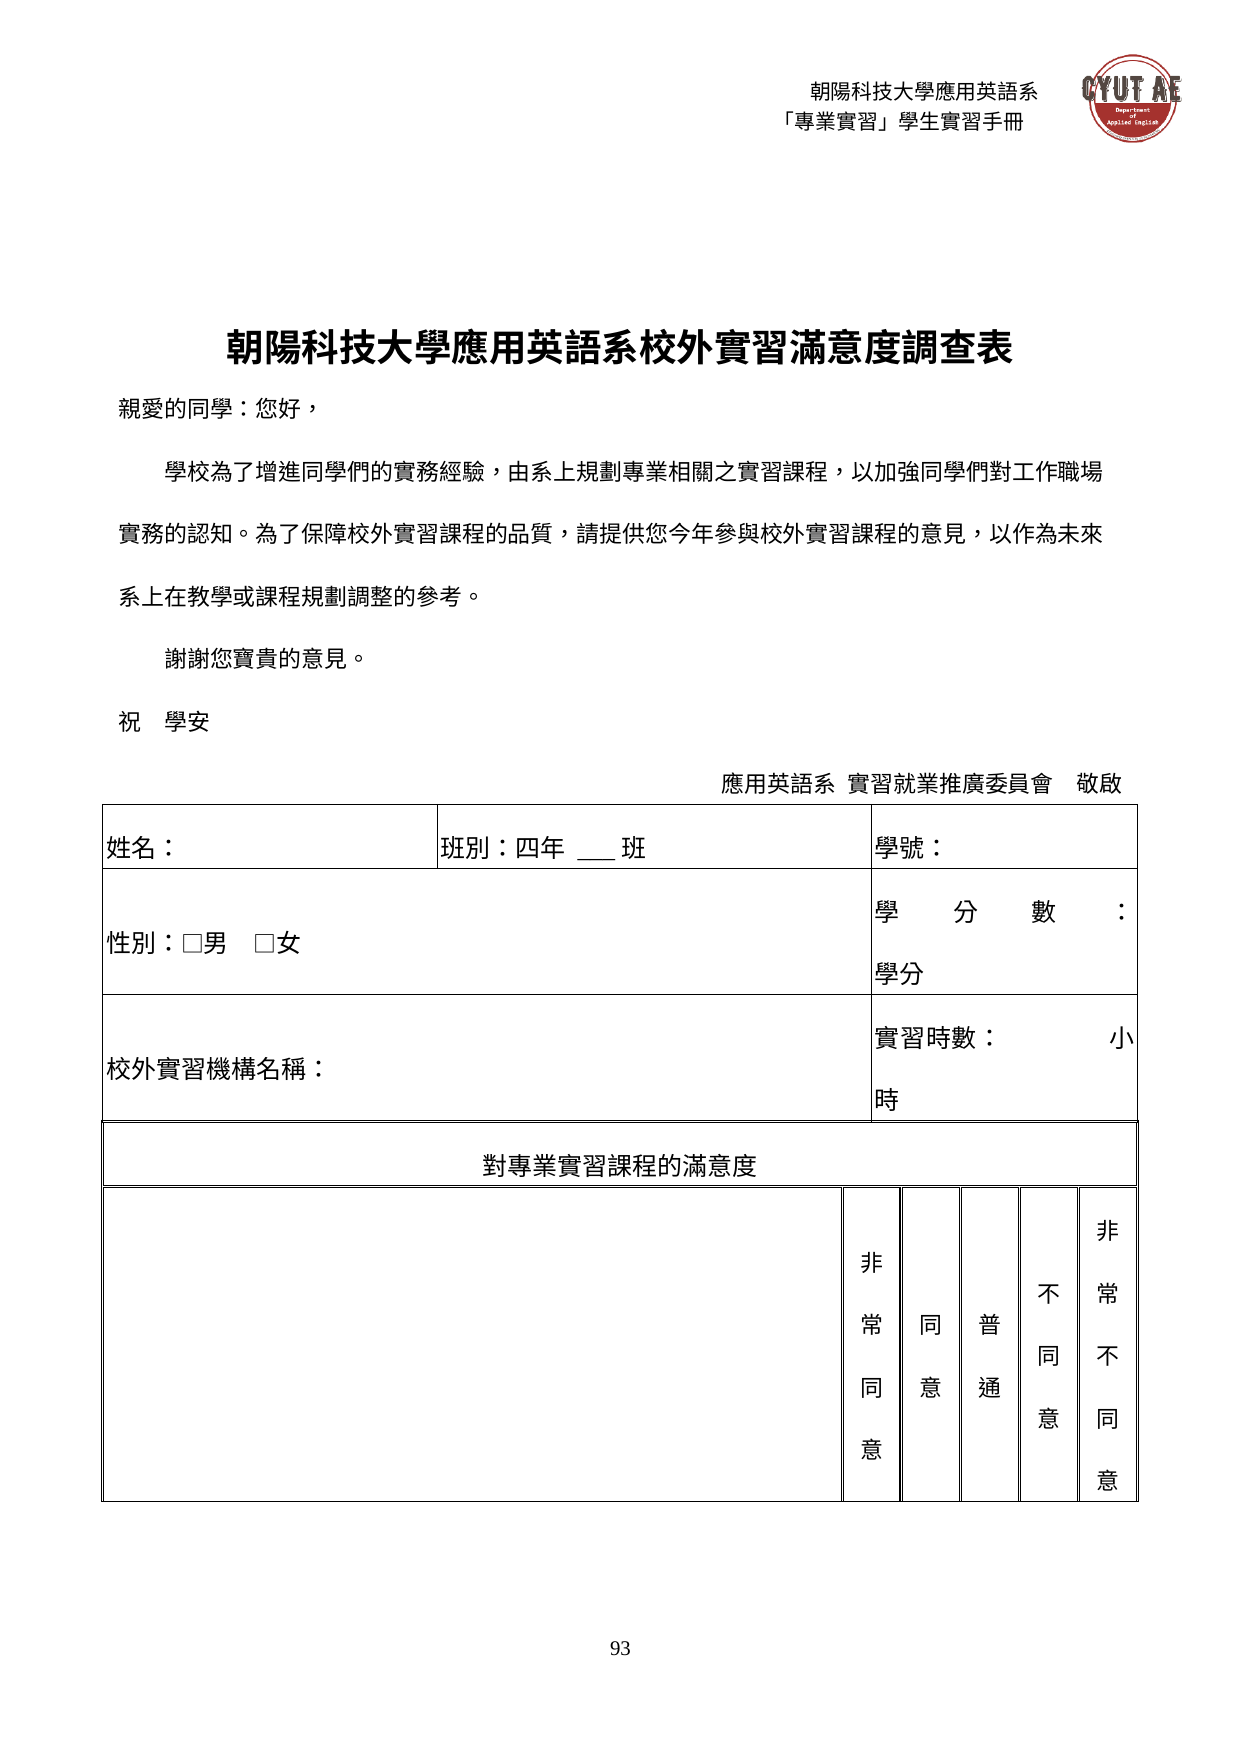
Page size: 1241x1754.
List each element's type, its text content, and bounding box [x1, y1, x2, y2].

text 祝 學安 [118, 679, 1122, 741]
table_cell 校外實習機構名稱： [103, 995, 871, 1119]
table_cell 非常同意 [844, 1188, 899, 1501]
table_header 班別：四年 ___ 班 [438, 805, 871, 867]
text 謝謝您寶貴的意見。 [118, 616, 1122, 679]
table_cell 同意 [903, 1188, 959, 1501]
text 朝陽科技大學應用英語系校外實習滿意度調查表 [118, 304, 1122, 366]
table_cell 對專業實習課程的滿意度 [104, 1123, 1136, 1185]
table_cell 不同意 [1021, 1188, 1077, 1501]
table_cell 非常不同意 [1080, 1188, 1136, 1501]
text 學校為了增進同學們的實務經驗，由系上規劃專業相關之實習課程，以加強同學們對工作職場實務的認知。為了保障校外實習課程的品質，請提供您今年參與校外實習課程的意見，以作為未來系上在教學或課程規劃調整的參考。 [118, 429, 1122, 616]
text 親愛的同學：您好， [118, 366, 1122, 429]
table_cell 普通 [962, 1188, 1018, 1501]
table_cell 實習時數： 小時 [872, 995, 1137, 1119]
table_header 學號： [872, 805, 1137, 867]
table_header 姓名： [103, 805, 437, 867]
table_cell 學分數： 學分 [872, 869, 1137, 993]
table_cell [104, 1188, 841, 1501]
table_cell 性別：□男 □女 [103, 869, 871, 993]
text 應用英語系 實習就業推廣委員會 敬啟 [118, 741, 1122, 804]
